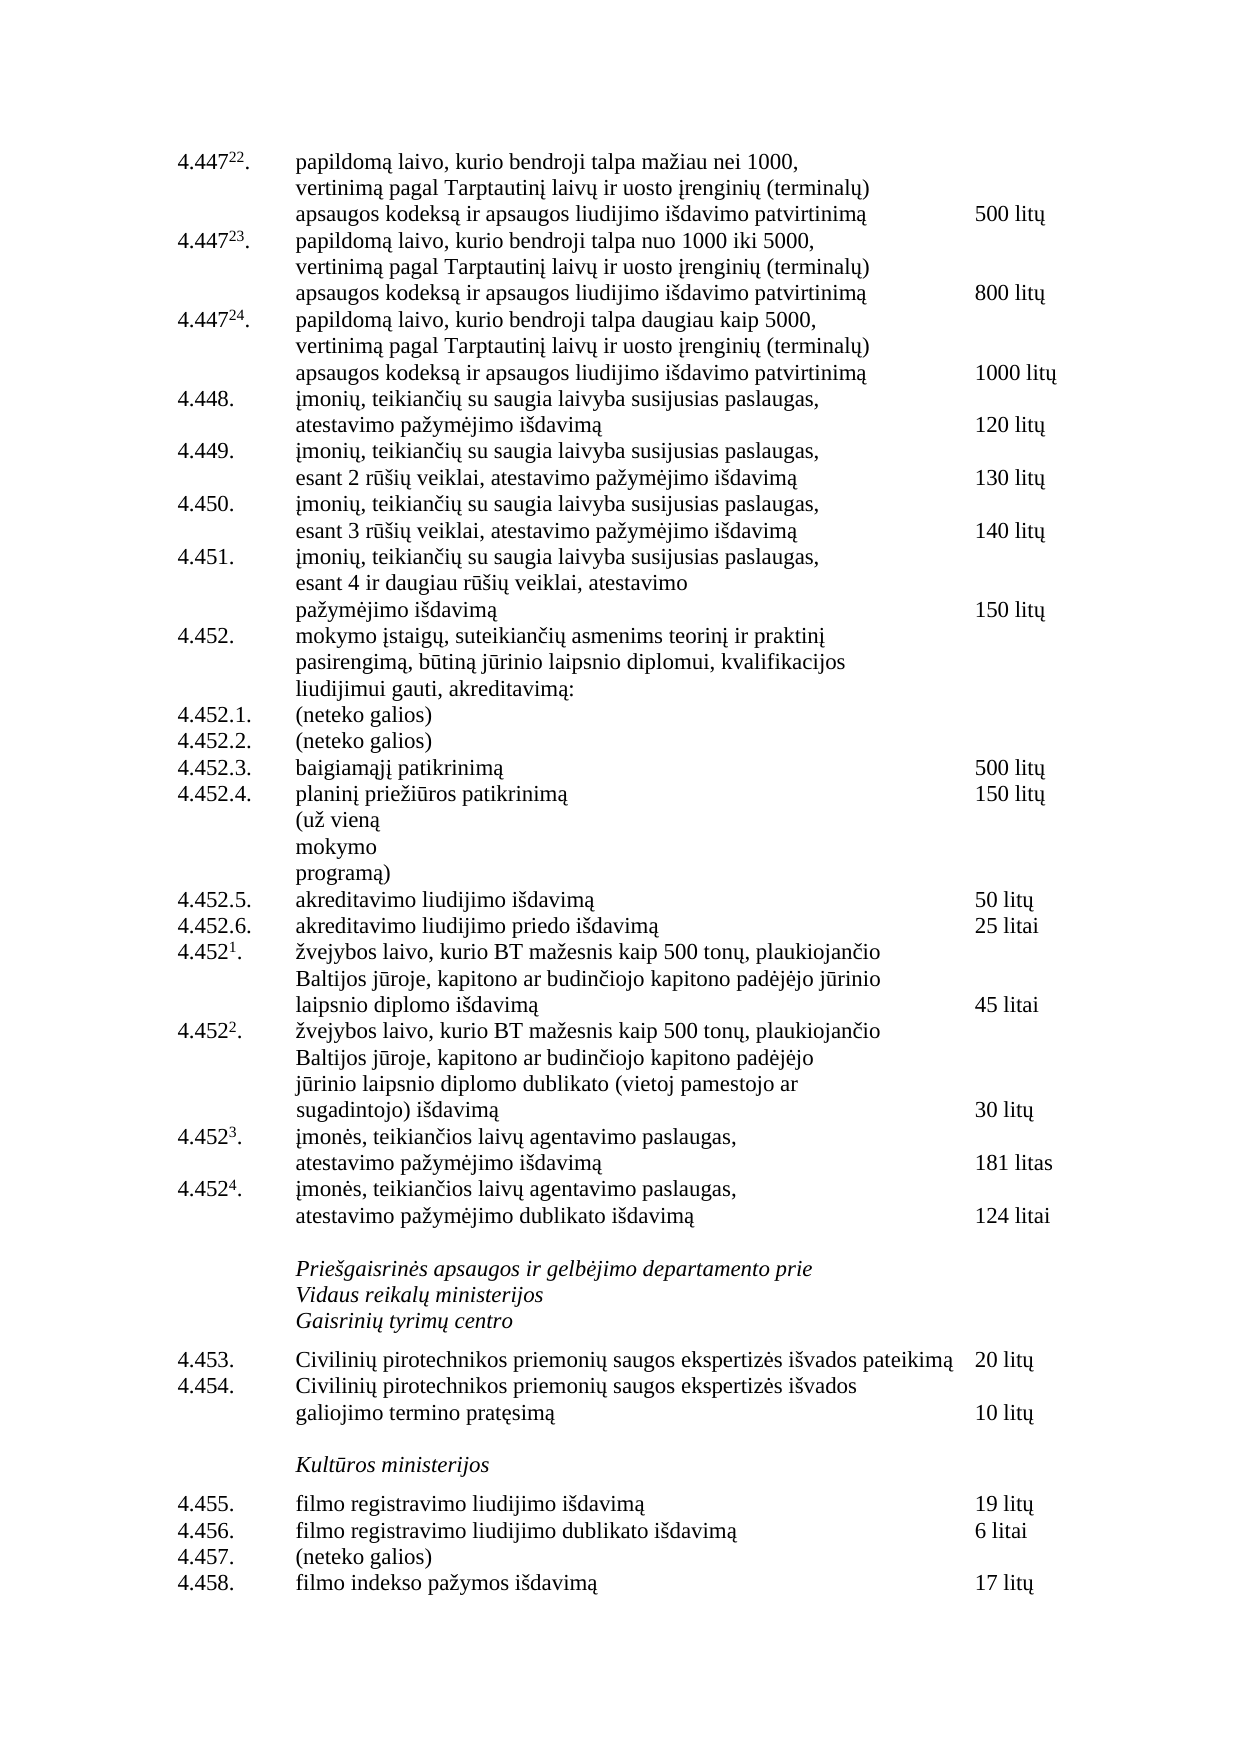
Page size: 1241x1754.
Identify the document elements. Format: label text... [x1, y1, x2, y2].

text 4.452.4. planinį priežiūros patikrinimą 150 litų [177, 780, 1122, 807]
text galiojimo termino pratęsimą 10 litų [177, 1399, 1122, 1425]
text jūrinio laipsnio diplomo dublikato (vietoj pamestojo ar [177, 1070, 1122, 1096]
text 4.449. įmonių, teikiančių su saugia laivyba susijusias paslaugas, [177, 438, 1122, 464]
text 4.452.3. baigiamąjį patikrinimą 500 litų [177, 754, 1122, 780]
text 4.452.2. (neteko galios) [177, 727, 1122, 754]
text mokymo [177, 833, 1122, 859]
text 4.4523. įmonės, teikiančios laivų agentavimo paslaugas, [177, 1123, 1122, 1149]
text atestavimo pažymėjimo išdavimą 181 litas [177, 1149, 1122, 1176]
text pasirengimą, būtiną jūrinio laipsnio diplomui, kvalifikacijos [177, 648, 1122, 675]
text laipsnio diplomo išdavimą 45 litai [177, 991, 1122, 1017]
text 4.458. filmo indekso pažymos išdavimą 17 litų [177, 1569, 1122, 1596]
text 4.452.1. (neteko galios) [177, 701, 1122, 727]
text esant 2 rūšių veiklai, atestavimo pažymėjimo išdavimą 130 litų [177, 464, 1122, 490]
text 4.4522. žvejybos laivo, kurio BT mažesnis kaip 500 tonų, plaukiojančio [177, 1017, 1122, 1044]
text 4.44722. papildomą laivo, kurio bendroji talpa mažiau nei 1000, [177, 148, 1122, 174]
text 4.4521. žvejybos laivo, kurio BT mažesnis kaip 500 tonų, plaukiojančio [177, 938, 1122, 965]
text 4.450. įmonių, teikiančių su saugia laivyba susijusias paslaugas, [177, 490, 1122, 517]
text Priešgaisrinės apsaugos ir gelbėjimo departamento prie [295, 1254, 1122, 1281]
text 4.452.6. akreditavimo liudijimo priedo išdavimą 25 litai [177, 912, 1122, 938]
text 4.456. filmo registravimo liudijimo dublikato išdavimą 6 litai [177, 1517, 1122, 1543]
text (už vieną [177, 807, 1122, 833]
text 4.4524. įmonės, teikiančios laivų agentavimo paslaugas, [177, 1176, 1122, 1202]
text 4.452.5. akreditavimo liudijimo išdavimą 50 litų [177, 886, 1122, 912]
text apsaugos kodeksą ir apsaugos liudijimo išdavimo patvirtinimą 500 litų [295, 200, 1122, 227]
text atestavimo pažymėjimo dublikato išdavimą 124 litai [177, 1202, 1122, 1228]
text Vidaus reikalų ministerijos [295, 1281, 1122, 1307]
text 4.44723. papildomą laivo, kurio bendroji talpa nuo 1000 iki 5000, [177, 227, 1122, 253]
text Baltijos jūroje, kapitono ar budinčiojo kapitono padėjėjo [177, 1044, 1122, 1070]
text apsaugos kodeksą ir apsaugos liudijimo išdavimo patvirtinimą 800 litų [295, 279, 1122, 306]
text 4.454. Civilinių pirotechnikos priemonių saugos ekspertizės išvados [177, 1372, 1122, 1399]
text apsaugos kodeksą ir apsaugos liudijimo išdavimo patvirtinimą 1000 litų [295, 358, 1122, 385]
text Kultūros ministerijos [177, 1452, 1122, 1478]
text programą) [177, 859, 1122, 886]
text 4.457. (neteko galios) [177, 1543, 1122, 1569]
text vertinimą pagal Tarptautinį laivų ir uosto įrenginių (terminalų) [295, 174, 1122, 200]
text 4.452. mokymo įstaigų, suteikiančių asmenims teorinį ir praktinį [177, 622, 1122, 648]
text esant 4 ir daugiau rūšių veiklai, atestavimo [177, 569, 1122, 596]
text 4.455. filmo registravimo liudijimo išdavimą 19 litų [177, 1490, 1122, 1517]
text sugadintojo) išdavimą 30 litų [296, 1096, 1122, 1123]
text liudijimui gauti, akreditavimą: [177, 675, 1122, 701]
text 4.451. įmonių, teikiančių su saugia laivyba susijusias paslaugas, [177, 543, 1122, 569]
text 4.448. įmonių, teikiančių su saugia laivyba susijusias paslaugas, [177, 385, 1122, 411]
text vertinimą pagal Tarptautinį laivų ir uosto įrenginių (terminalų) [295, 253, 1122, 279]
text Baltijos jūroje, kapitono ar budinčiojo kapitono padėjėjo jūrinio [177, 965, 1122, 991]
text 4.44724. papildomą laivo, kurio bendroji talpa daugiau kaip 5000, [177, 306, 1122, 332]
text pažymėjimo išdavimą 150 litų [177, 596, 1122, 622]
text Gaisrinių tyrimų centro [295, 1307, 1122, 1334]
text esant 3 rūšių veiklai, atestavimo pažymėjimo išdavimą 140 litų [177, 517, 1122, 543]
text 4.453. Civilinių pirotechnikos priemonių saugos ekspertizės išvados pateikimą 20 litų [177, 1346, 1122, 1372]
text atestavimo pažymėjimo išdavimą 120 litų [177, 411, 1122, 438]
text vertinimą pagal Tarptautinį laivų ir uosto įrenginių (terminalų) [295, 332, 1122, 358]
